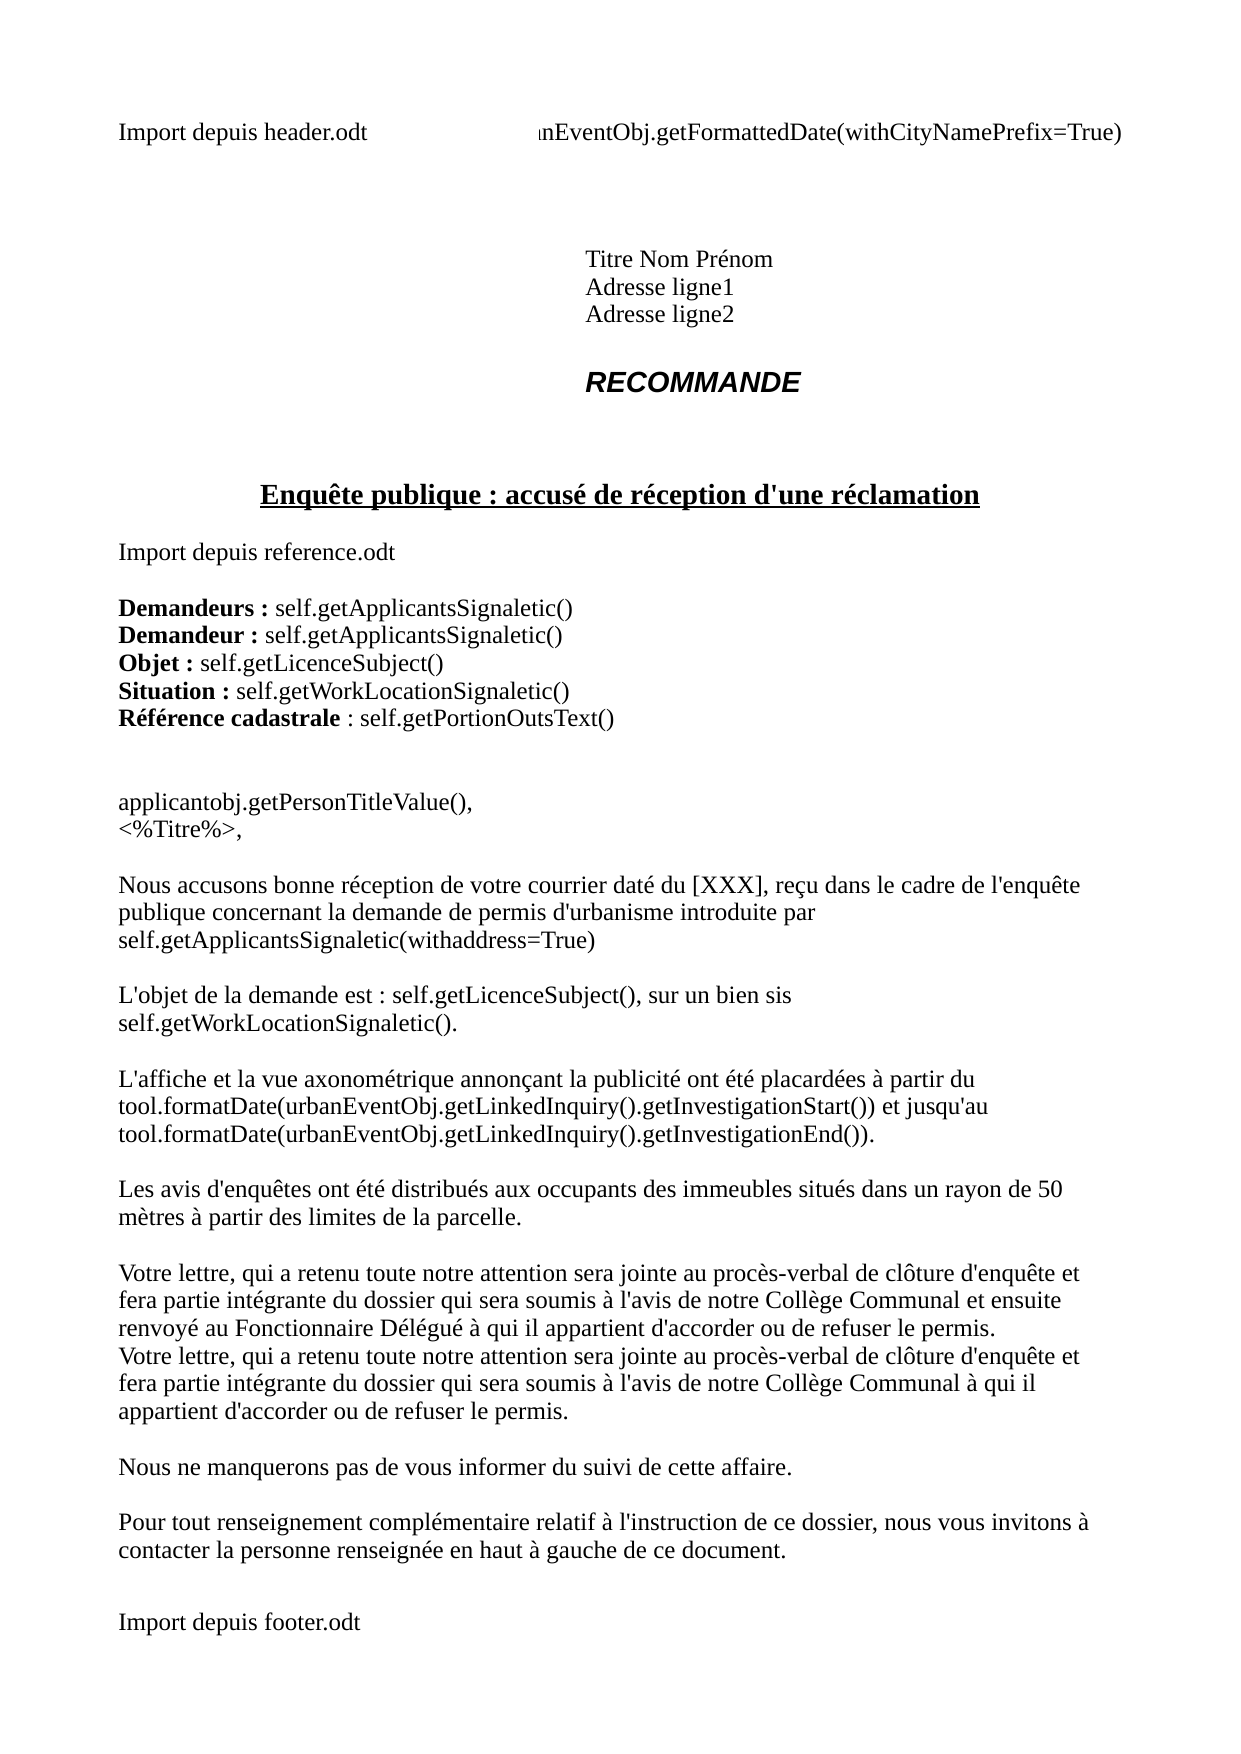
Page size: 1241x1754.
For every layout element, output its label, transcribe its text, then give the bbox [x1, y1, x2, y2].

text Import depuis reference.odt [118, 538, 1122, 566]
text Pour tout renseignement complémentaire relatif à l'instruction de ce dossier, nous vous invitons à contacter la personne renseignée en haut à gauche de ce document. [118, 1508, 1122, 1563]
title Enquête publique : accusé de réception d'une réclamation [118, 478, 1122, 511]
text Nous accusons bonne réception de votre courrier daté du [XXX], reçu dans le cadre de l'enquête publique concernant la demande de permis d'urbanisme introduite par self.getApplicantsSignaletic(withaddress=True) [118, 871, 1122, 954]
subtitle RECOMMANDE [585, 366, 1036, 398]
text urbanEventObj.getFormattedDate(withCityNamePrefix=True) [118, 118, 1122, 427]
text applicantobj.getPersonTitleValue(), [118, 788, 1122, 815]
text Les avis d'enquêtes ont été distribués aux occupants des immeubles situés dans un rayon de 50 mètres à partir des limites de la parcelle. [118, 1176, 1122, 1231]
text Nous ne manquerons pas de vous informer du suivi de cette affaire. [118, 1453, 1122, 1480]
text L'objet de la demande est : self.getLicenceSubject(), sur un bien sis self.getWorkLocationSignaletic(). [118, 982, 1122, 1037]
text Objet : self.getLicenceSubject() [118, 649, 1122, 677]
text Référence cadastrale : self.getPortionOutsText() [118, 704, 1122, 732]
text <%Titre%>, [118, 815, 1122, 843]
text Import depuis header.odt [118, 118, 539, 146]
text Demandeurs : self.getApplicantsSignaletic() [118, 594, 1122, 621]
text Titre Nom Prénom Adresse ligne1 Adresse ligne2 [585, 245, 1036, 328]
text Situation : self.getWorkLocationSignaletic() [118, 677, 1122, 704]
text Votre lettre, qui a retenu toute notre attention sera jointe au procès-verbal de clôture d'enquête et fera partie intégrante du dossier qui sera soumis à l'avis de notre Collège Communal à qui il appartient d'accorder ou de refuser le permis. [118, 1342, 1122, 1425]
text Demandeur : self.getApplicantsSignaletic() [118, 621, 1122, 649]
text Votre lettre, qui a retenu toute notre attention sera jointe au procès-verbal de clôture d'enquête et fera partie intégrante du dossier qui sera soumis à l'avis de notre Collège Communal et ensuite renvoyé au Fonctionnaire Délégué à qui il appartient d'accorder ou de refuser le permis. [118, 1259, 1122, 1342]
text L'affiche et la vue axonométrique annonçant la publicité ont été placardées à partir du tool.formatDate(urbanEventObj.getLinkedInquiry().getInvestigationStart()) et jusqu'au tool.formatDate(urbanEventObj.getLinkedInquiry().getInvestigationEnd()). [118, 1065, 1122, 1148]
